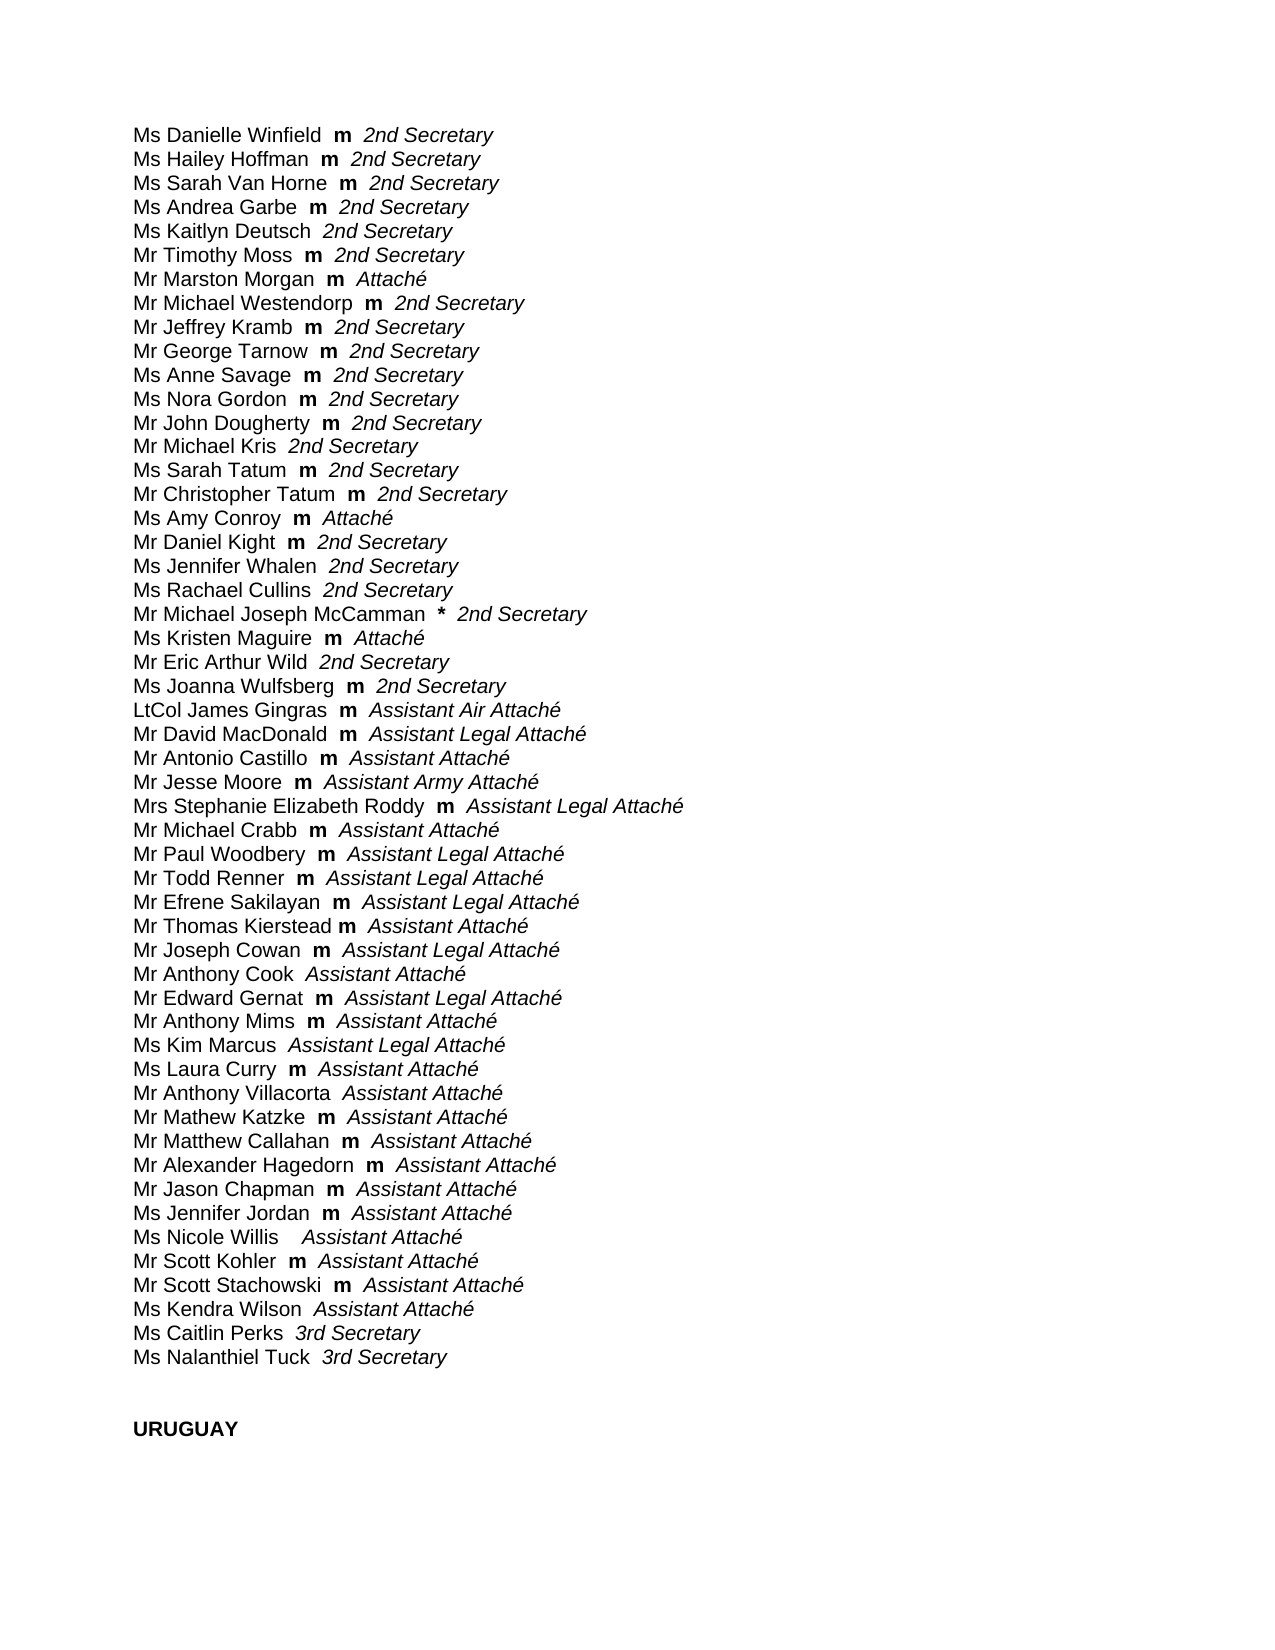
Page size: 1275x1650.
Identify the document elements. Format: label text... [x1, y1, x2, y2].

text Mr Matthew Callahan m Assistant Attaché [133, 1129, 1181, 1153]
text Mr John Dougherty m 2nd Secretary [133, 410, 1181, 434]
text Mr George Tarnow m 2nd Secretary [133, 338, 1181, 362]
text Ms Caitlin Perks 3rd Secretary [133, 1321, 1181, 1345]
text Mr Scott Stachowski m Assistant Attaché [133, 1273, 1181, 1297]
text Mr Joseph Cowan m Assistant Legal Attaché [133, 937, 1181, 961]
text Mr Daniel Kight m 2nd Secretary [133, 530, 1181, 554]
text Mr David MacDonald m Assistant Legal Attaché [133, 722, 1181, 746]
text Mr Jason Chapman m Assistant Attaché [133, 1177, 1181, 1201]
text Mr Thomas Kierstead m Assistant Attaché [133, 913, 1181, 937]
text Ms Nicole Willis Assistant Attaché [133, 1225, 1181, 1249]
text Mr Edward Gernat m Assistant Legal Attaché [133, 985, 1181, 1009]
text Mr Scott Kohler m Assistant Attaché [133, 1249, 1181, 1273]
text Ms Joanna Wulfsberg m 2nd Secretary [133, 674, 1181, 698]
text Mr Michael Kris 2nd Secretary [133, 434, 1181, 458]
text URUGUAY [133, 1417, 1181, 1441]
text Mr Antonio Castillo m Assistant Attaché [133, 746, 1181, 770]
text Ms Rachael Cullins 2nd Secretary [133, 578, 1181, 602]
text Ms Jennifer Jordan m Assistant Attaché [133, 1201, 1181, 1225]
text Mr Michael Joseph McCamman * 2nd Secretary [133, 602, 1181, 626]
text Ms Hailey Hoffman m 2nd Secretary [133, 147, 1181, 171]
text Mr Anthony Villacorta Assistant Attaché [133, 1081, 1181, 1105]
text Mr Timothy Moss m 2nd Secretary [133, 243, 1181, 267]
text Mr Alexander Hagedorn m Assistant Attaché [133, 1153, 1181, 1177]
text Ms Amy Conroy m Attaché [133, 506, 1181, 530]
text Mr Michael Crabb m Assistant Attaché [133, 818, 1181, 842]
text Ms Nalanthiel Tuck 3rd Secretary [133, 1345, 1181, 1369]
text Mr Efrene Sakilayan m Assistant Legal Attaché [133, 889, 1181, 913]
text Ms Kendra Wilson Assistant Attaché [133, 1297, 1181, 1321]
text Ms Anne Savage m 2nd Secretary [133, 362, 1181, 386]
text Ms Danielle Winfield m 2nd Secretary [133, 123, 1181, 147]
text Mr Christopher Tatum m 2nd Secretary [133, 482, 1181, 506]
text Mr Anthony Cook Assistant Attaché [133, 961, 1181, 985]
text Ms Sarah Van Horne m 2nd Secretary [133, 171, 1181, 195]
text Mr Mathew Katzke m Assistant Attaché [133, 1105, 1181, 1129]
text Ms Sarah Tatum m 2nd Secretary [133, 458, 1181, 482]
text Mr Eric Arthur Wild 2nd Secretary [133, 650, 1181, 674]
text Mr Jesse Moore m Assistant Army Attaché [133, 770, 1181, 794]
text Ms Andrea Garbe m 2nd Secretary [133, 195, 1181, 219]
text Mr Jeffrey Kramb m 2nd Secretary [133, 314, 1181, 338]
text Ms Nora Gordon m 2nd Secretary [133, 386, 1181, 410]
text Ms Jennifer Whalen 2nd Secretary [133, 554, 1181, 578]
text LtCol James Gingras m Assistant Air Attaché [133, 698, 1181, 722]
text Mr Anthony Mims m Assistant Attaché [133, 1009, 1181, 1033]
text Ms Laura Curry m Assistant Attaché [133, 1057, 1181, 1081]
text Mr Paul Woodbery m Assistant Legal Attaché [133, 842, 1181, 866]
text Ms Kim Marcus Assistant Legal Attaché [133, 1033, 1181, 1057]
text Ms Kaitlyn Deutsch 2nd Secretary [133, 219, 1181, 243]
text Ms Kristen Maguire m Attaché [133, 626, 1181, 650]
text Mr Marston Morgan m Attaché [133, 267, 1181, 291]
text Mr Michael Westendorp m 2nd Secretary [133, 291, 1181, 314]
text Mr Todd Renner m Assistant Legal Attaché [133, 866, 1181, 889]
text Mrs Stephanie Elizabeth Roddy m Assistant Legal Attaché [133, 794, 1181, 818]
